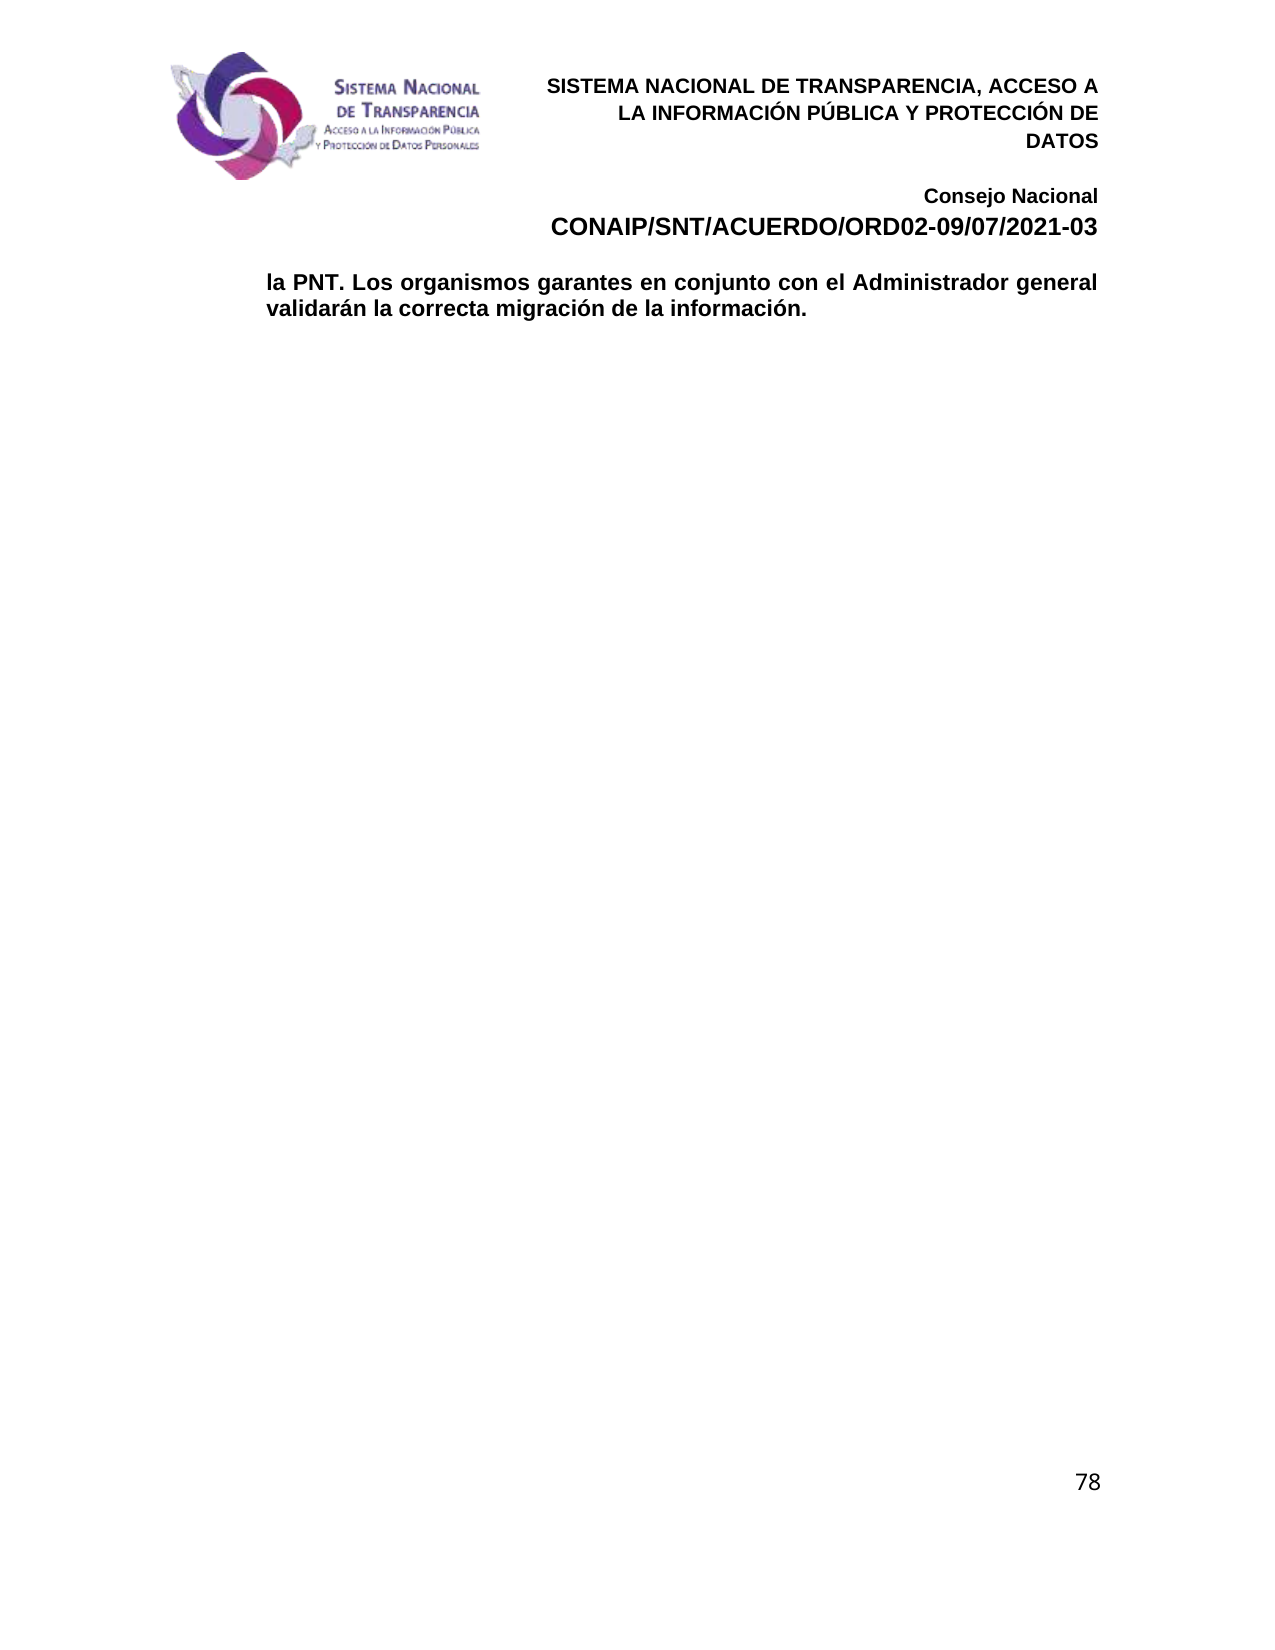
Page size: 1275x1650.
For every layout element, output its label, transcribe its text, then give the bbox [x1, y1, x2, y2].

text la PNT. Los organismos garantes en conjunto con el Administrador general validarán la correcta migración de la información. [266, 269, 1098, 322]
